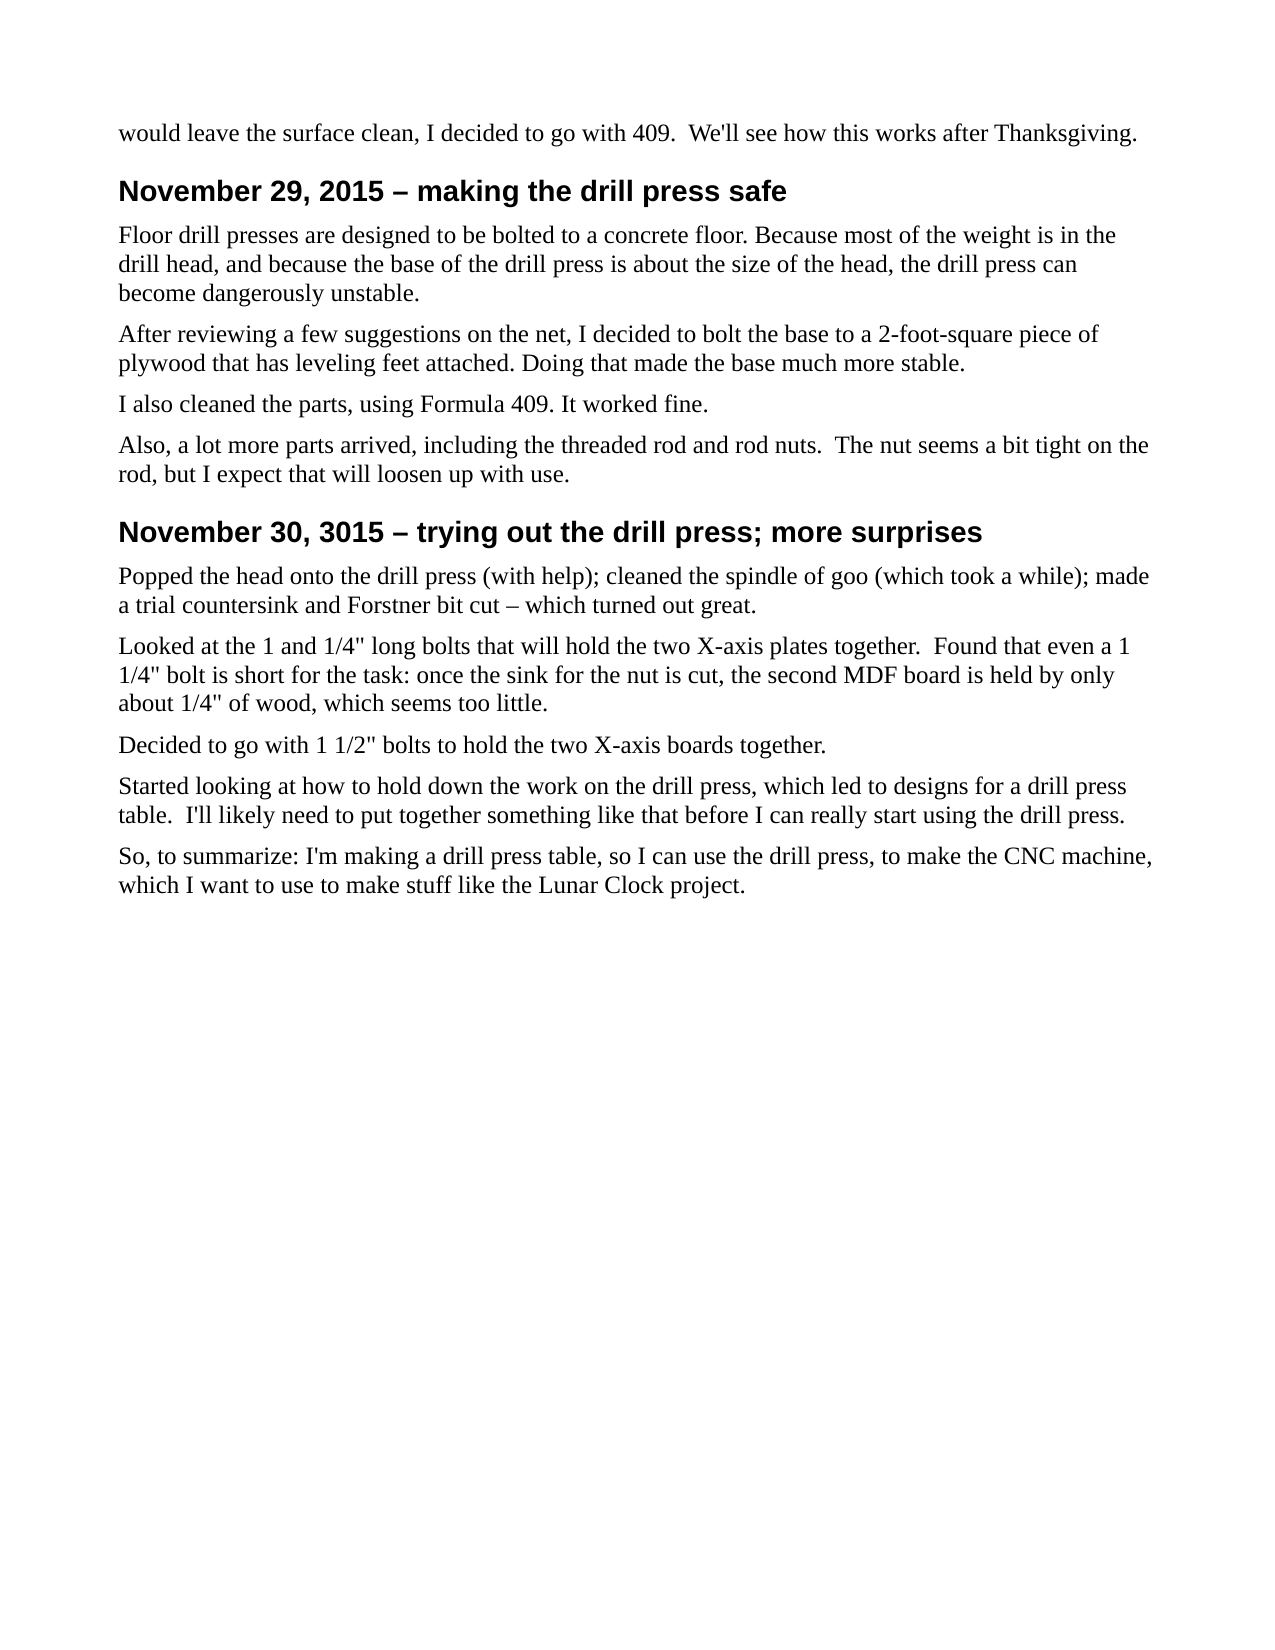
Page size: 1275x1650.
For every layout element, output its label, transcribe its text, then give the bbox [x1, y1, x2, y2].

text Floor drill presses are designed to be bolted to a concrete floor. Because most of the weight is in the drill head, and because the base of the drill press is about the size of the head, the drill press can become dangerously unstable. [118, 220, 1157, 306]
subtitle November 30, 3015 – trying out the drill press; more surprises [118, 515, 1157, 548]
text Also, a lot more parts arrived, including the threaded rod and rod nuts. The nut seems a bit tight on the rod, but I expect that will loosen up with use. [118, 430, 1157, 488]
text So, to summarize: I'm making a drill press table, so I can use the drill press, to make the CNC machine, which I want to use to make stuff like the Lunar Clock project. [118, 841, 1157, 898]
subtitle November 29, 2015 – making the drill press safe [118, 174, 1157, 208]
text would leave the surface clean, I decided to go with 409. We'll see how this works after Thanksgiving. [118, 118, 1157, 147]
text Popped the head onto the drill press (with help); cleaned the spindle of goo (which took a while); made a trial countersink and Forstner bit cut – which turned out great. [118, 561, 1157, 618]
text After reviewing a few suggestions on the net, I decided to bolt the base to a 2-foot-square piece of plywood that has leveling feet attached. Doing that made the base much more stable. [118, 319, 1157, 376]
text I also cleaned the parts, using Formula 409. It worked fine. [118, 389, 1157, 418]
text Looked at the 1 and 1/4" long bolts that will hold the two X-axis plates together. Found that even a 1 1/4" bolt is short for the task: once the sink for the nut is cut, the second MDF board is held by only about 1/4" of wood, which seems too little. [118, 631, 1157, 717]
text Decided to go with 1 1/2" bolts to hold the two X-axis boards together. [118, 730, 1157, 758]
text Started looking at how to hold down the work on the drill press, which led to designs for a drill press table. I'll likely need to put together something like that before I can really start using the drill press. [118, 771, 1157, 828]
